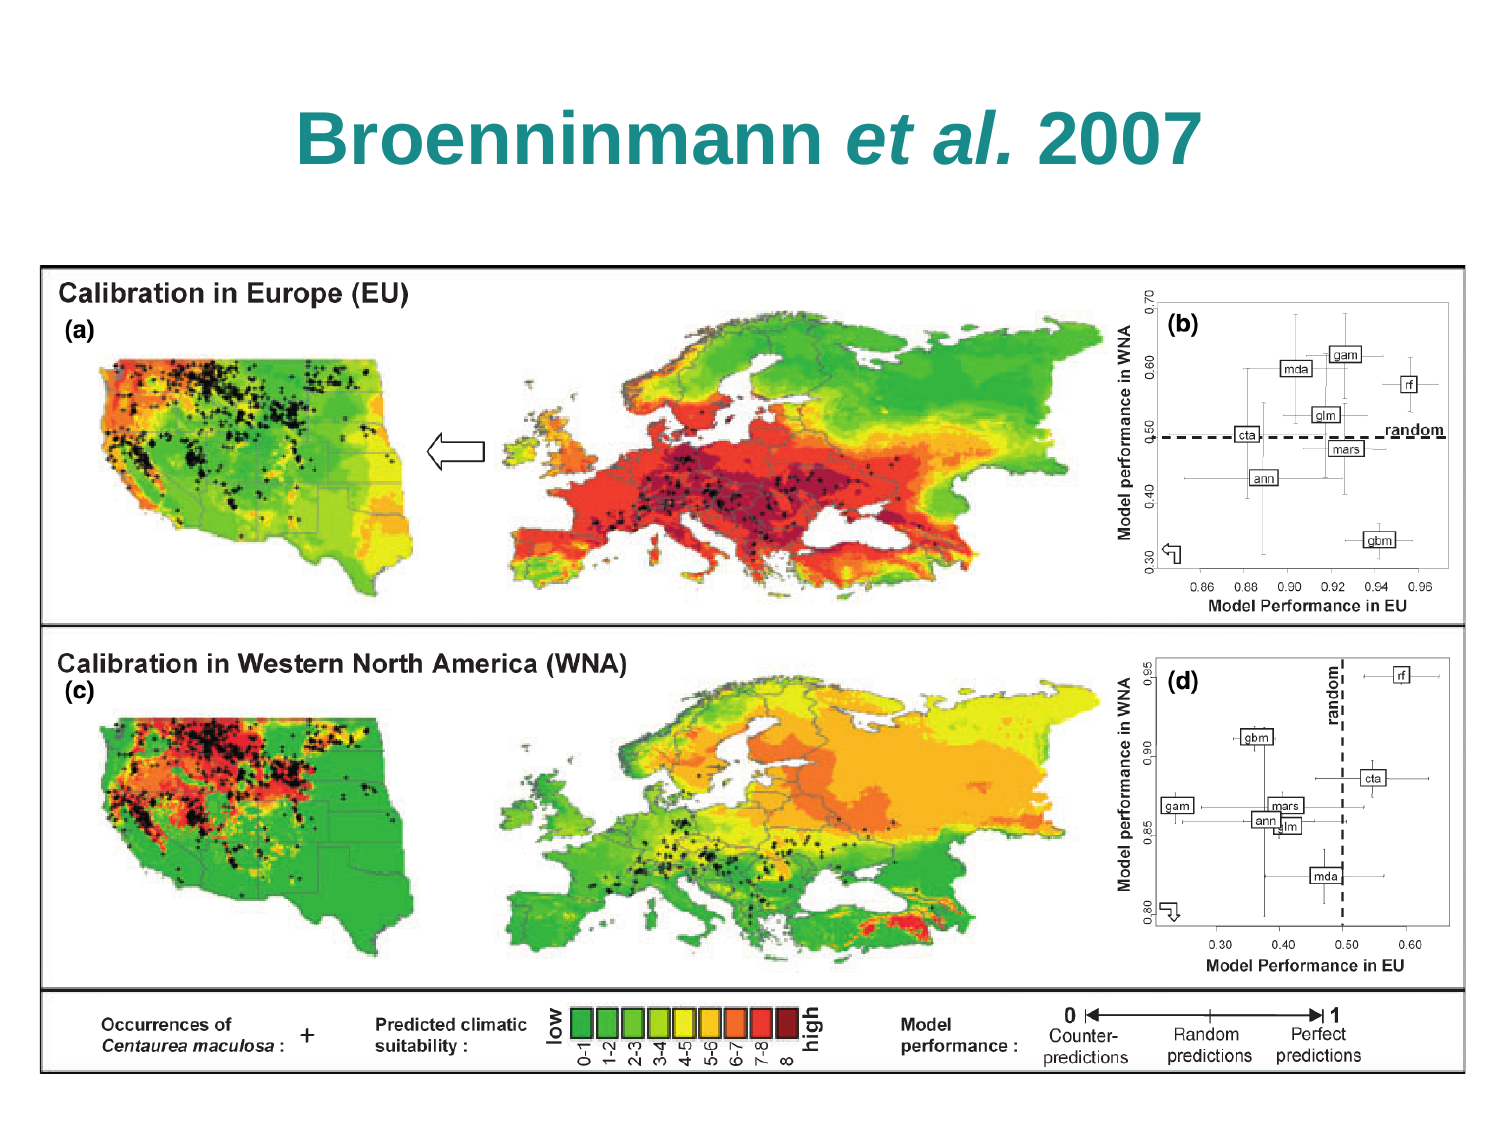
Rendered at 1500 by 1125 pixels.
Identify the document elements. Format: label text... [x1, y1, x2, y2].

title Broenninmann et al. 2007 [112, 68, 1388, 209]
picture [34, 221, 1466, 1125]
